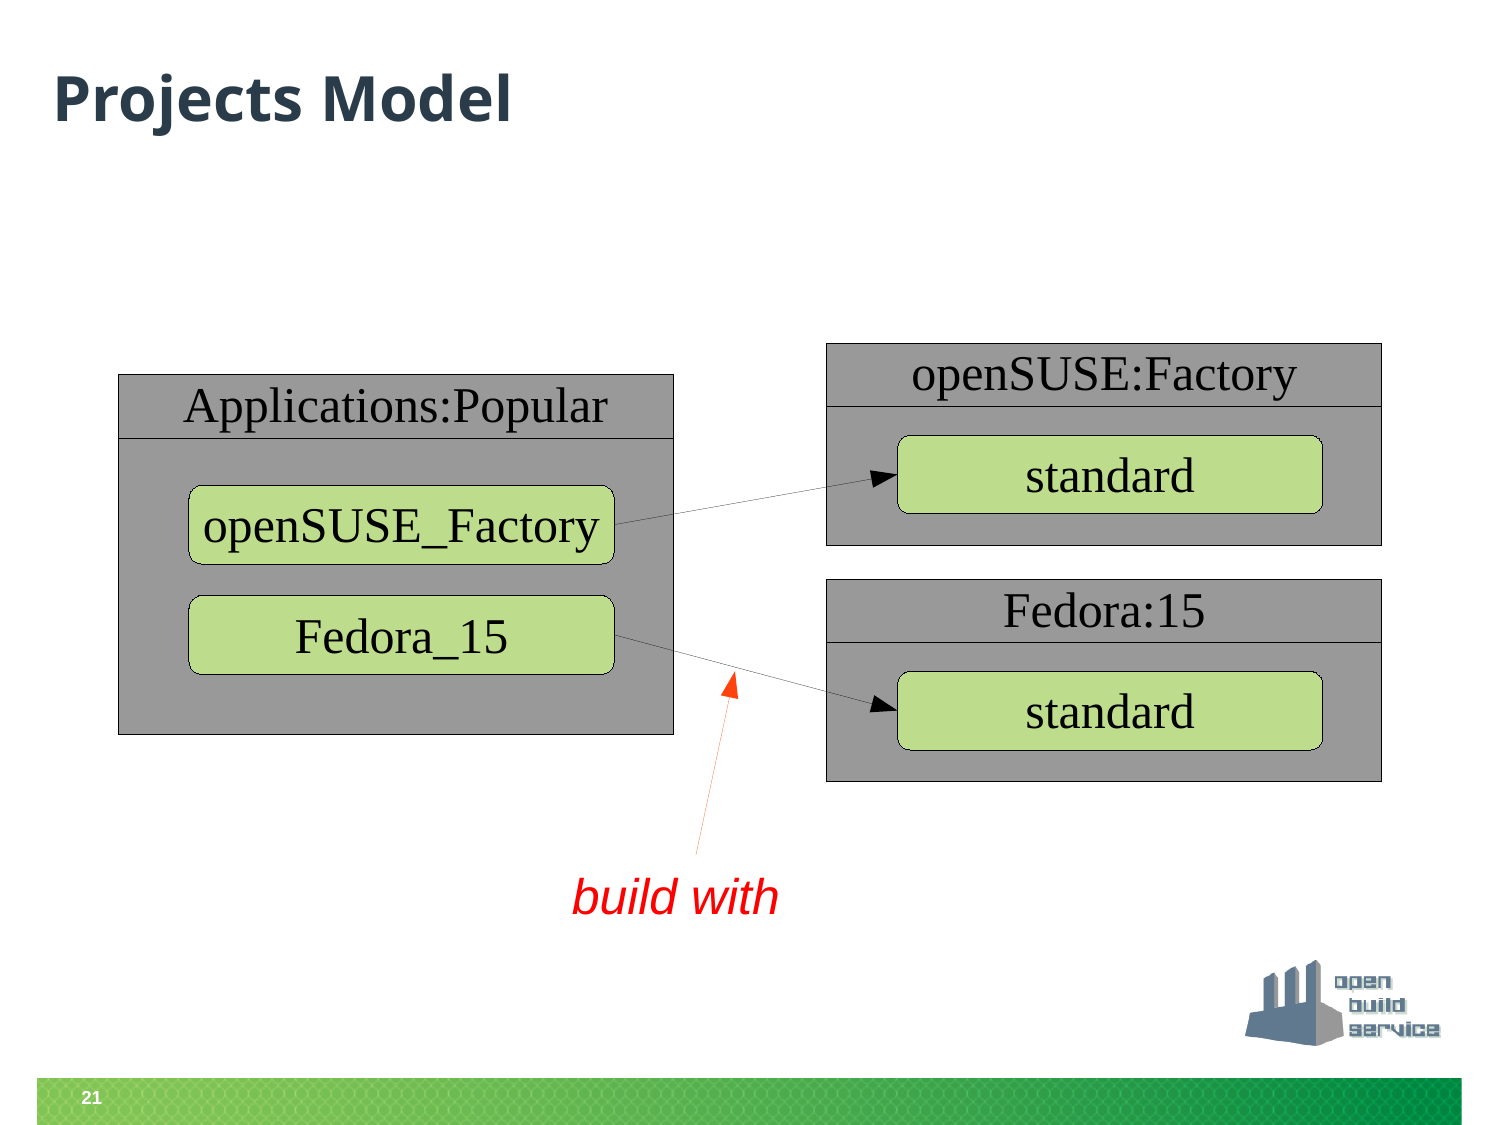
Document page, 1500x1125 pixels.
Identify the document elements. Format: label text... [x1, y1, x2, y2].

text_box openSUSE:Factory [826, 407, 1382, 546]
picture [1245, 960, 1441, 1046]
text_box standard [897, 435, 1323, 514]
text_box Fedora:15 [826, 643, 1382, 782]
text_box build with [571, 866, 781, 931]
text_box Applications:Popular [118, 374, 674, 438]
picture [37, 1078, 1462, 1125]
title Projects Model [37, 51, 1388, 209]
text_box Fedora_15 [188, 595, 615, 675]
text_box standard [897, 671, 1323, 751]
text_box Applications:Popular [118, 439, 674, 735]
text_box openSUSE:Factory [826, 343, 1382, 406]
text_box openSUSE_Factory [188, 485, 615, 565]
text_box Fedora:15 [826, 579, 1382, 642]
